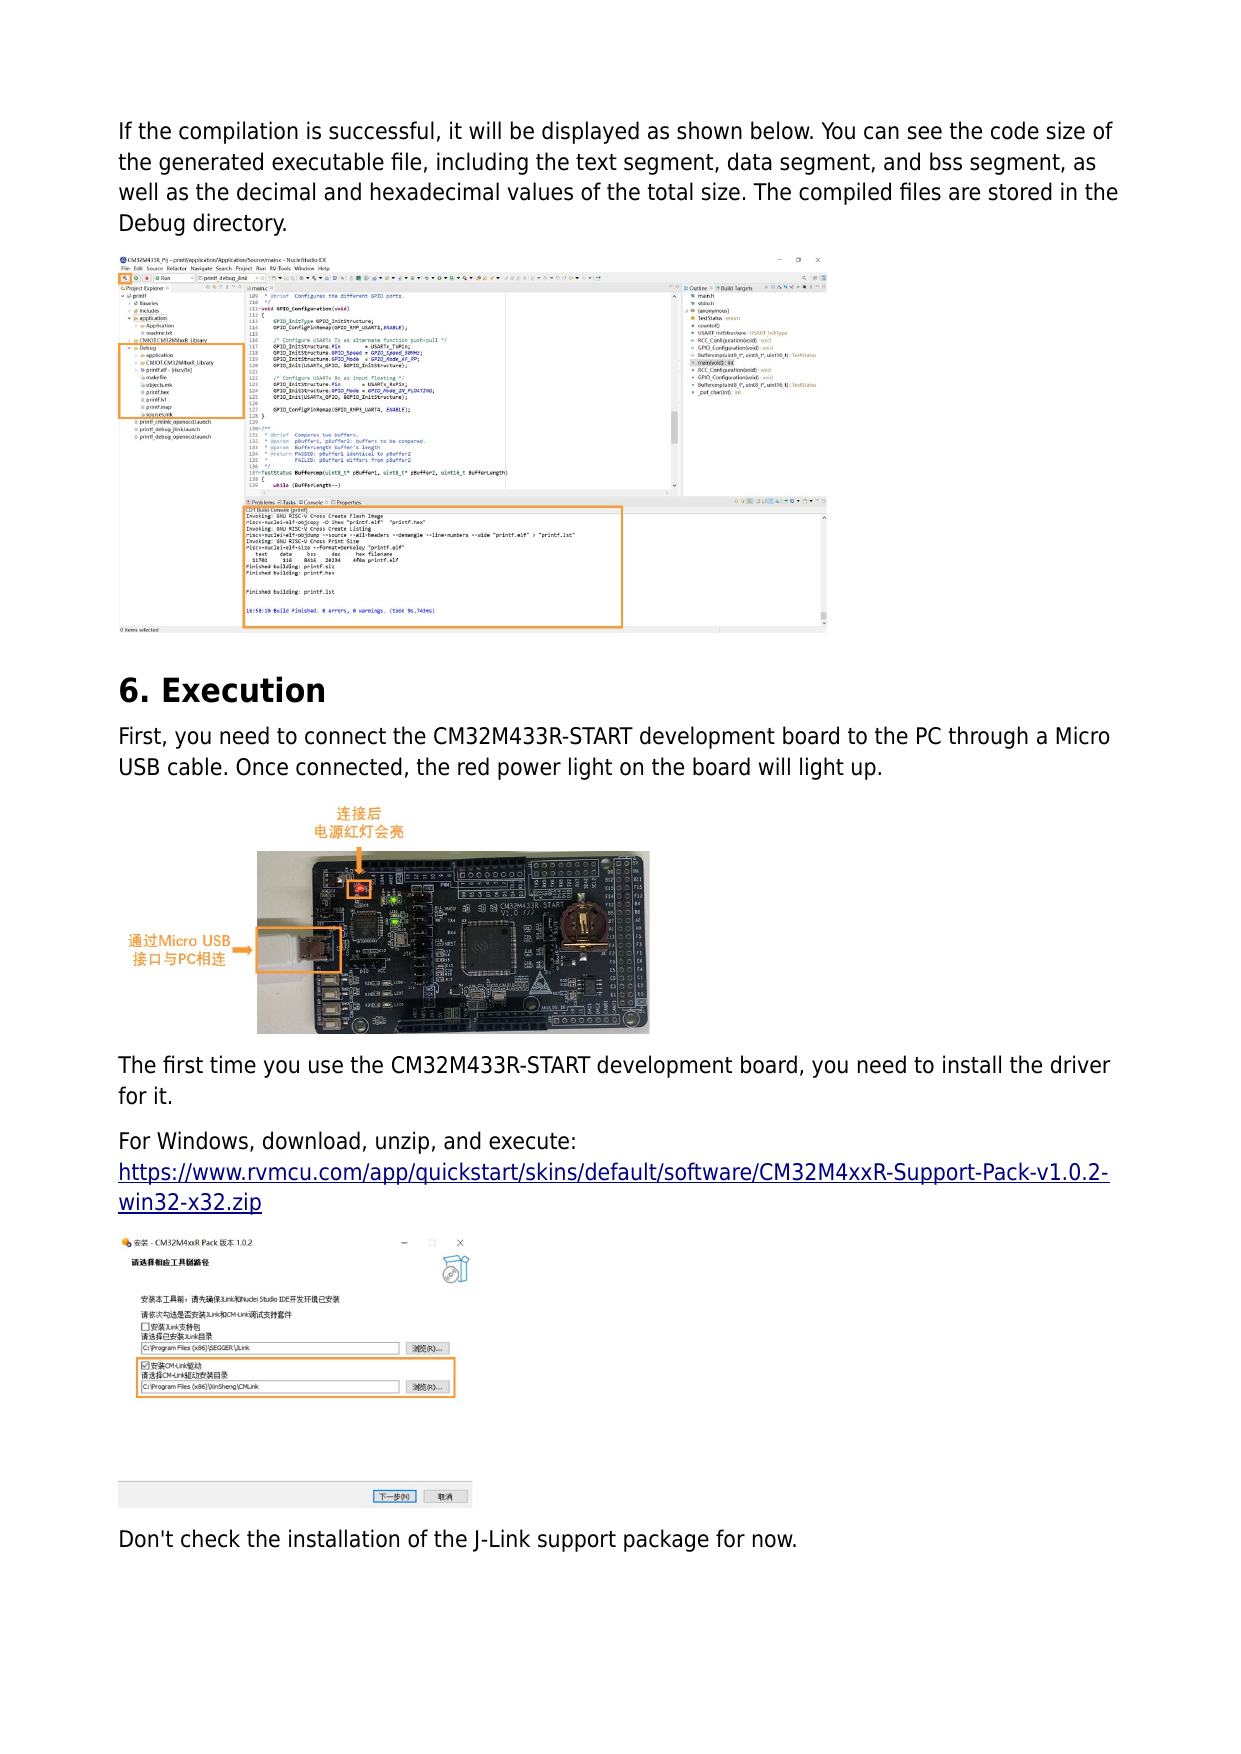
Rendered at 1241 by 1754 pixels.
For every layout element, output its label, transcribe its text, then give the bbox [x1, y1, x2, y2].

text First, you need to connect the CM32M433R-START development board to the PC through a Micro USB cable. Once connected, the red power light on the board will light up. [118, 723, 1122, 781]
picture [118, 799, 650, 1034]
text If the compilation is successful, it will be displayed as shown below. You can see the code size of the generated executable file, including the text segment, data segment, and bss segment, as well as the decimal and hexadecimal values of the total size. The compiled files are stored in the Debug directory. [118, 118, 1122, 237]
picture [118, 1234, 473, 1508]
text Don't check the installation of the J‑Link support package for now. [118, 1526, 1122, 1553]
picture [118, 255, 827, 633]
text The first time you use the CM32M433R-START development board, you need to install the driver for it. [118, 1052, 1122, 1109]
subtitle 6. Execution [118, 672, 1122, 711]
text For Windows, download, unzip, and execute: https://www.rvmcu.com/app/quickstart/skins/default/software/CM32M4xxR-Support-Pack-v1.0.2-win32-x32.zip [118, 1128, 1122, 1216]
